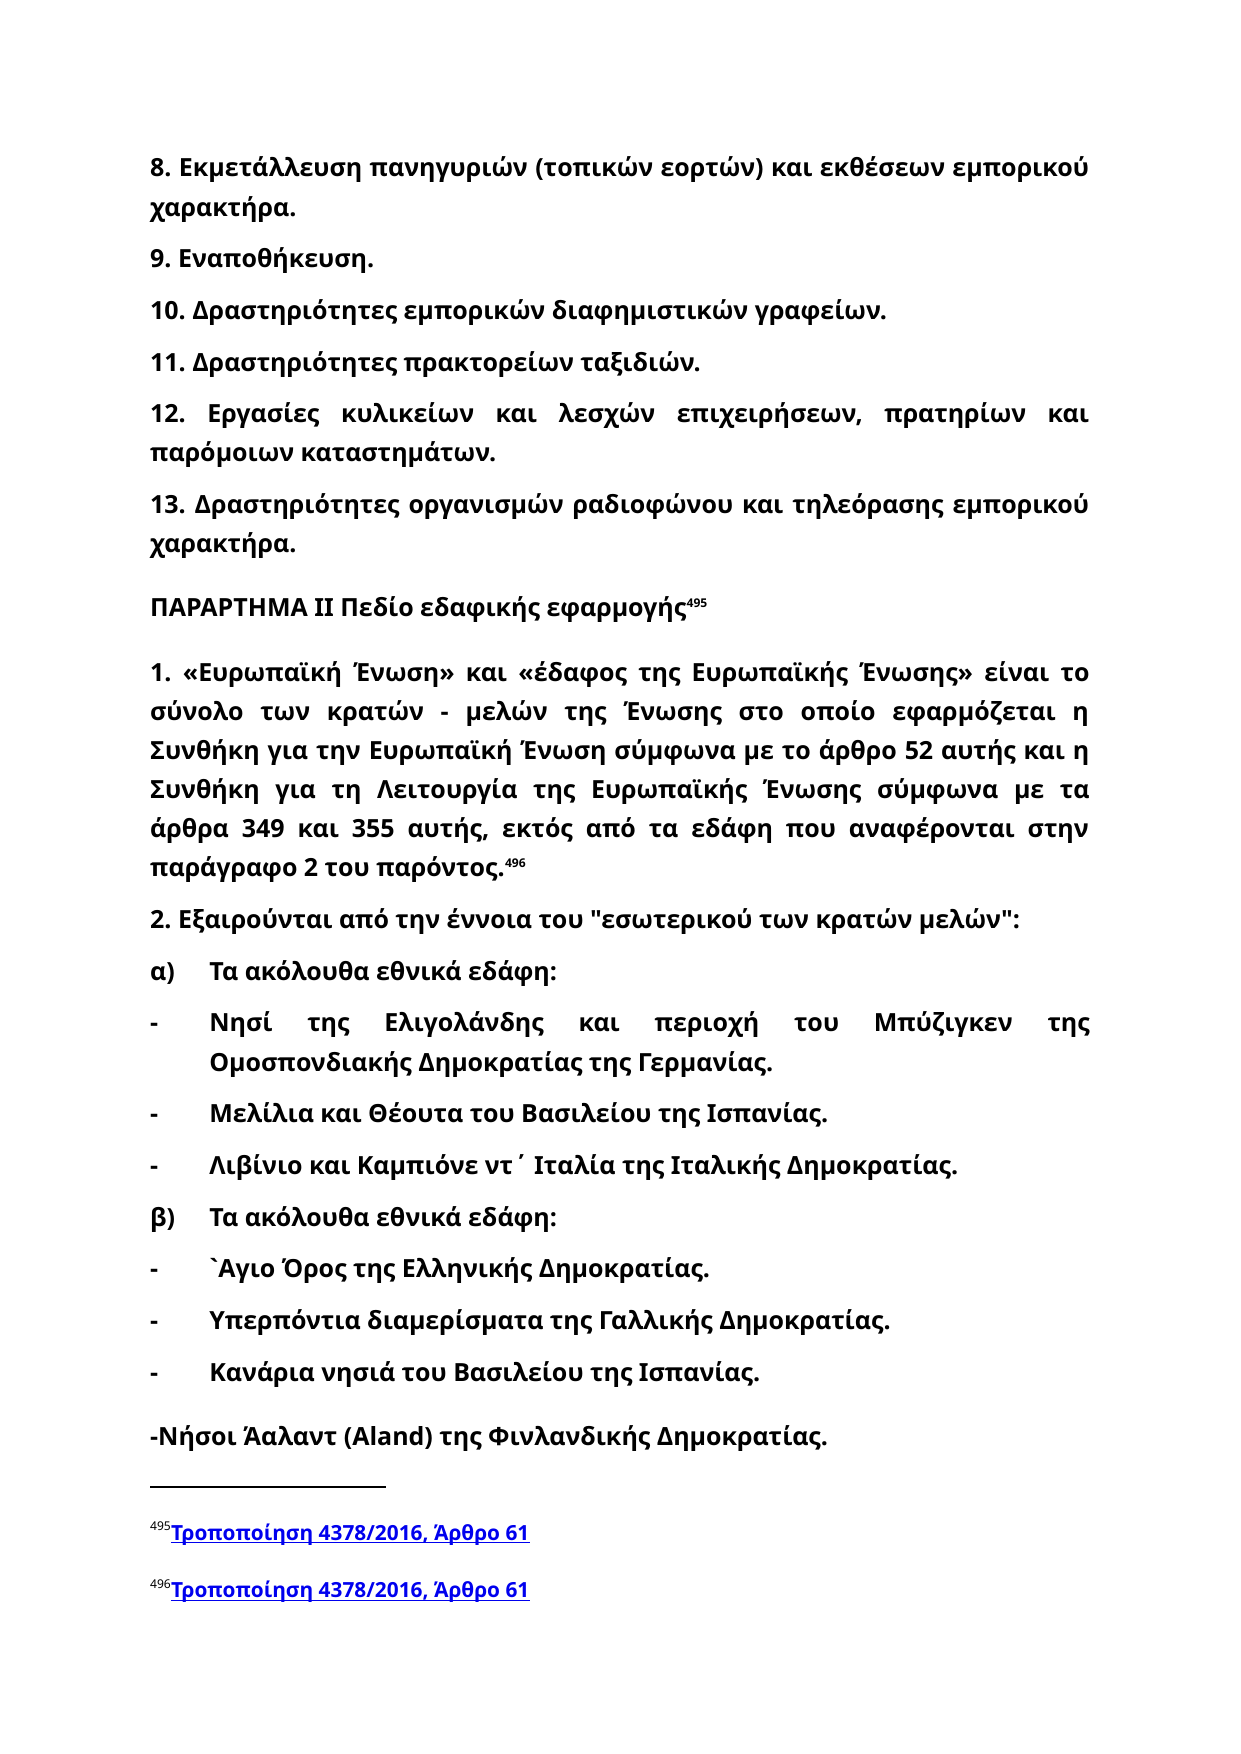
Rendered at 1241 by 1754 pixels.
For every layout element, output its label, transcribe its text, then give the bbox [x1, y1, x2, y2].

text 10. Δραστηριότητες εμπορικών διαφημιστικών γραφείων. [150, 292, 1090, 327]
list β) Τα ακόλουθα εθνικά εδάφη: [150, 1199, 1090, 1233]
list - Υπερπόντια διαμερίσματα της Γαλλικής Δημοκρατίας. [150, 1302, 1090, 1337]
text -Νήσοι Άαλαντ (Aland) της Φινλανδικής Δημοκρατίας. [150, 1418, 1090, 1452]
list α) Τα ακόλουθα εθνικά εδάφη: [150, 953, 1090, 987]
list - Κανάρια νησιά του Βασιλείου της Ισπανίας. [150, 1354, 1090, 1388]
text 9. Εναποθήκευση. [150, 241, 1090, 275]
text 11. Δραστηριότητες πρακτορείων ταξιδιών. [150, 344, 1090, 378]
list - Νησί της Ελιγολάνδης και περιοχή του Μπύζιγκεν της Ομοσπονδιακής Δημοκρατίας της Γερμανίας. [150, 1005, 1090, 1078]
list - Μελίλια και Θέουτα του Βασιλείου της Ισπανίας. [150, 1096, 1090, 1130]
text 8. Εκμετάλλευση πανηγυριών (τοπικών εορτών) και εκθέσεων εμπορικού χαρακτήρα. [150, 150, 1090, 223]
text 2. Εξαιρούνται από την έννοια του "εσωτερικού των κρατών μελών": [150, 902, 1090, 936]
text 1. «Ευρωπαϊκή Ένωση» και «έδαφος της Ευρωπαϊκής Ένωσης» είναι το σύνολο των κρατών - μελών της Ένωσης στο οποίο εφαρμόζεται η Συνθήκη για την Ευρωπαϊκή Ένωση σύμφωνα με το άρθρο 52 αυτής και η Συνθήκη για τη Λειτουργία της Ευρωπαϊκής Ένωσης σύμφωνα με τα άρθρα 349 και 355 αυτής, εκτός από τα εδάφη που αναφέρονται στην παράγραφο 2 του παρόντος. [150, 654, 1090, 884]
text 13. Δραστηριότητες οργανισμών ραδιοφώνου και τηλεόρασης εμπορικού χαρακτήρα. [150, 487, 1090, 560]
text Τροποποίηση 4378/2016, Άρθρο 61 [150, 1576, 1090, 1604]
list - Λιβίνιο και Καμπιόνε ντ΄ Ιταλία της Ιταλικής Δημοκρατίας. [150, 1147, 1090, 1182]
text Τροποποίηση 4378/2016, Άρθρο 61 [150, 1518, 1090, 1546]
text ΠΑΡΑΡΤΗΜΑ II Πεδίο εδαφικής εφαρμογής [150, 590, 1090, 624]
text 12. Εργασίες κυλικείων και λεσχών επιχειρήσεων, πρατηρίων και παρόμοιων καταστημάτων. [150, 396, 1090, 469]
list - `Αγιο Όρος της Ελληνικής Δημοκρατίας. [150, 1251, 1090, 1285]
